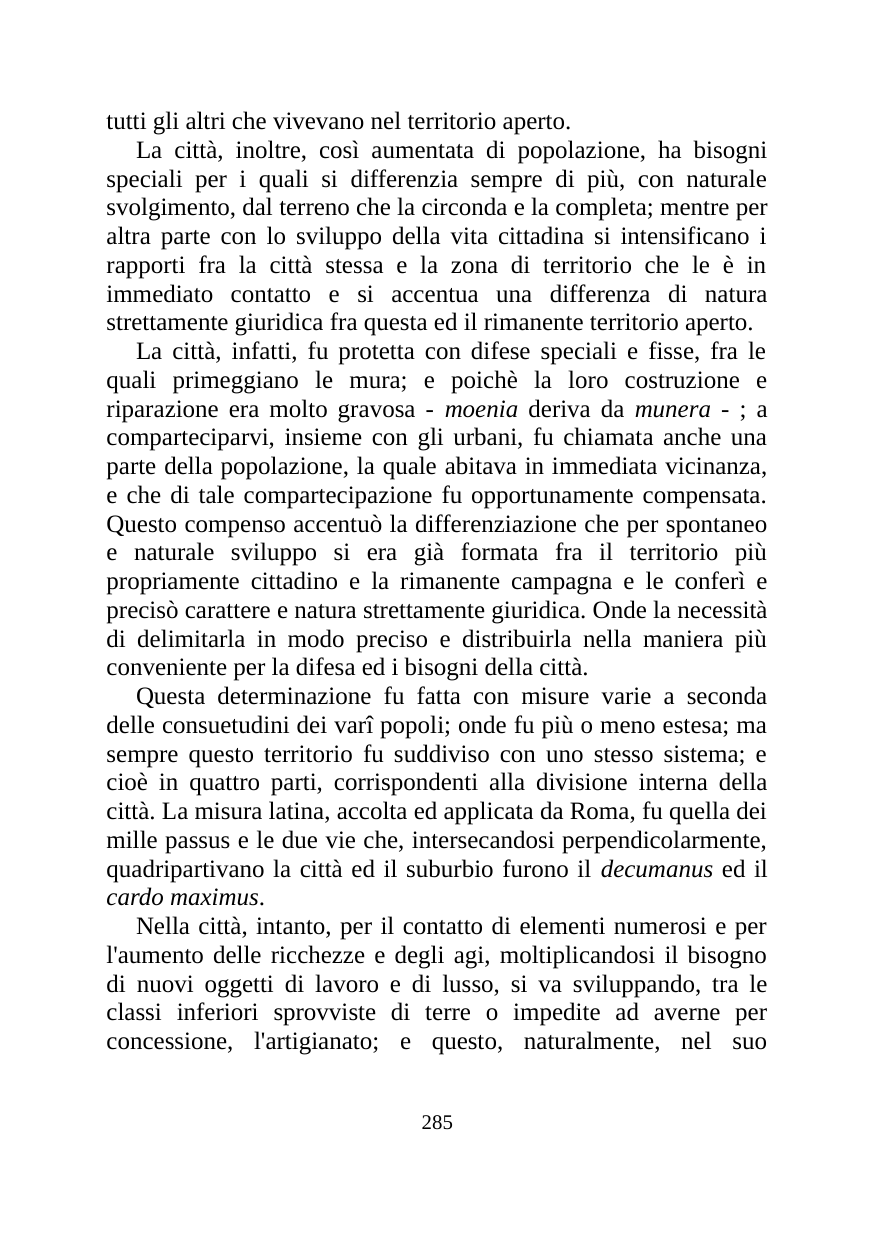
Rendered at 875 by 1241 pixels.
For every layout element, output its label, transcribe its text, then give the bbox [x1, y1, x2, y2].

text Questa determinazione fu fatta con misure varie a seconda delle consuetudini dei varî popoli; onde fu più o meno estesa; ma sempre questo territorio fu suddiviso con uno stesso sistema; e cioè in quattro parti, corrispondenti alla divisione interna della città. La misura latina, accolta ed applicata da Roma, fu quella dei mille passus e le due vie che, intersecandosi perpendicolarmente, quadripartivano la città ed il suburbio furono il decumanus ed il cardo maximus. [106, 681, 768, 911]
text Nella città, intanto, per il contatto di elementi numerosi e per l'aumento delle ricchezze e degli agi, moltiplicandosi il bisogno di nuovi oggetti di lavoro e di lusso, si va sviluppando, tra le classi inferiori sprovviste di terre o impedite ad averne per concessione, l'artigianato; e questo, naturalmente, nel suo [106, 911, 768, 1055]
text tutti gli altri che vivevano nel territorio aperto. [106, 106, 768, 135]
text La città, infatti, fu protetta con difese speciali e fisse, fra le quali primeggiano le mura; e poichè la loro costruzione e riparazione era molto gravosa - moenia deriva da munera - ; a comparteciparvi, insieme con gli urbani, fu chiamata anche una parte della popolazione, la quale abitava in immediata vicinanza, e che di tale compartecipazione fu opportunamente compensata. Questo compenso accentuò la differenziazione che per spontaneo e naturale sviluppo si era già formata fra il territorio più propriamente cittadino e la rimanente campagna e le conferì e precisò carattere e natura strettamente giuridica. Onde la necessità di delimitarla in modo preciso e distribuirla nella maniera più conveniente per la difesa ed i bisogni della città. [106, 336, 768, 681]
text La città, inoltre, così aumentata di popolazione, ha bisogni speciali per i quali si differenzia sempre di più, con naturale svolgimento, dal terreno che la circonda e la completa; mentre per altra parte con lo sviluppo della vita cittadina si intensificano i rapporti fra la città stessa e la zona di territorio che le è in immediato contatto e si accentua una differenza di natura strettamente giuridica fra questa ed il rimanente territorio aperto. [106, 135, 768, 336]
